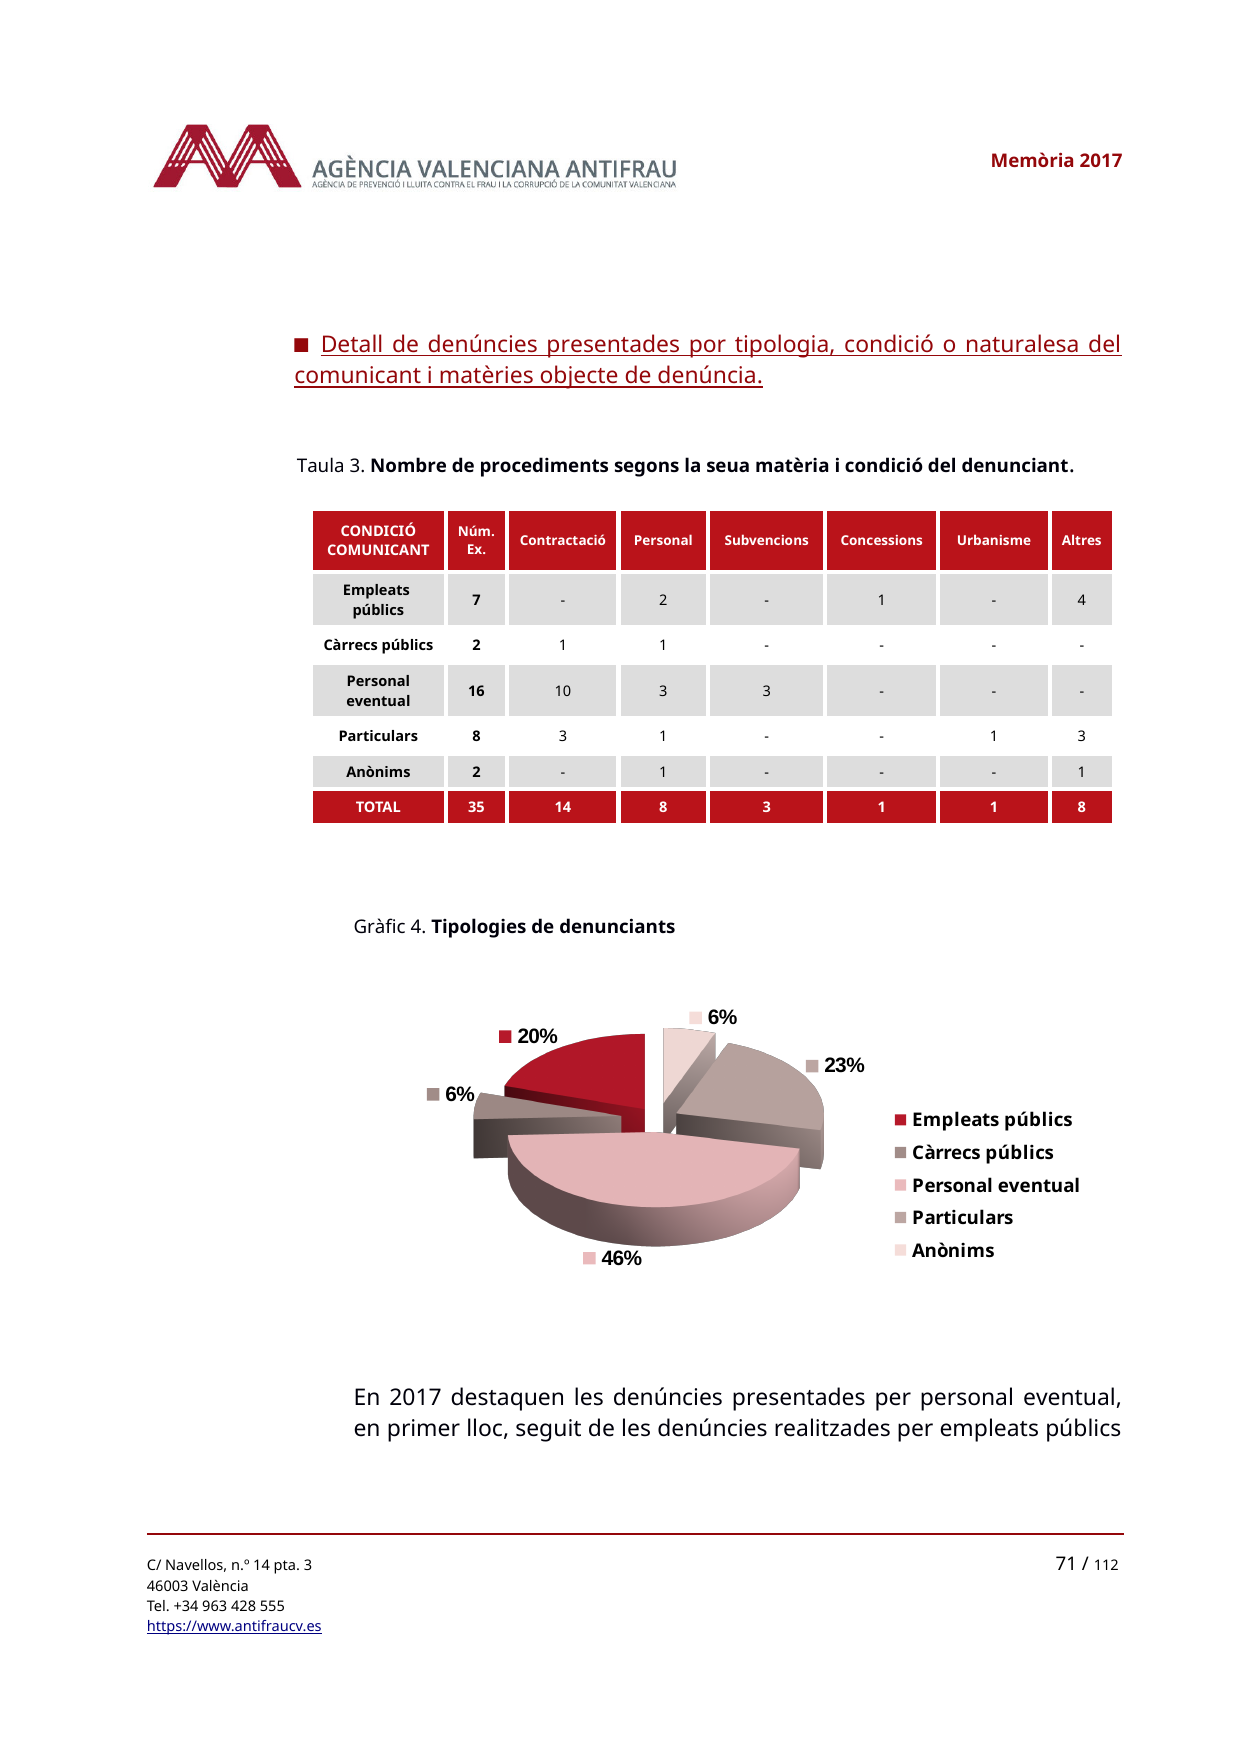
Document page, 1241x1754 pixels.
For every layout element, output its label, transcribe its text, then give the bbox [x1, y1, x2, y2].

table_header Subvencions [710, 511, 823, 570]
table_cell - [827, 630, 936, 661]
table_cell - [827, 720, 936, 752]
table_cell - [940, 756, 1048, 787]
table_cell 1 [827, 791, 936, 823]
table_cell - [710, 720, 823, 752]
table_cell 7 [448, 574, 505, 625]
table_cell - [940, 574, 1048, 625]
table_cell 3 [1052, 720, 1112, 752]
table_header Concessions [827, 511, 936, 570]
table_cell 3 [710, 665, 823, 716]
table_header Altres [1052, 511, 1112, 570]
table_cell - [1052, 665, 1112, 716]
table_cell 1 [621, 720, 706, 752]
table_cell 1 [621, 630, 706, 661]
list Detall de denúncies presentades por tipologia, condició o naturalesa del comunicant i matèries objecte de denúncia. [294, 328, 1122, 391]
table_cell - [940, 665, 1048, 716]
table_cell 2 [448, 630, 505, 661]
table_cell 3 [509, 720, 616, 752]
table_cell - [940, 630, 1048, 661]
table_header Núm. Ex. [448, 511, 505, 570]
table_cell - [710, 756, 823, 787]
table_cell - [509, 756, 616, 787]
table_cell 16 [448, 665, 505, 716]
table_cell 3 [621, 665, 706, 716]
table_cell Particulars [313, 720, 444, 752]
table_cell 2 [448, 756, 505, 787]
table_cell - [509, 574, 616, 625]
table_cell 1 [940, 720, 1048, 752]
table_cell 35 [448, 791, 505, 823]
table_header Urbanisme [940, 511, 1048, 570]
text Gràfic 4. Tipologies de denunciants [353, 913, 1122, 939]
table_cell 10 [509, 665, 616, 716]
table_cell 3 [710, 791, 823, 823]
table_cell - [827, 756, 936, 787]
table_cell Personal eventual [313, 665, 444, 716]
table_cell 14 [509, 791, 616, 823]
table_cell 1 [1052, 756, 1112, 787]
table_header CONDICIÓ COMUNICANT [313, 511, 444, 570]
table_cell TOTAL [313, 791, 444, 823]
table_cell 8 [448, 720, 505, 752]
table_cell Càrrecs públics [313, 630, 444, 661]
table_cell - [827, 665, 936, 716]
table_cell 1 [621, 756, 706, 787]
table_cell - [710, 630, 823, 661]
table_cell Anònims [313, 756, 444, 787]
table_cell 2 [621, 574, 706, 625]
text En 2017 destaquen les denúncies presentades per personal eventual, en primer lloc, seguit de les denúncies realitzades per empleats públics [353, 1381, 1122, 1443]
table_cell - [1052, 630, 1112, 661]
table_header Contractació [509, 511, 616, 570]
picture [148, 112, 680, 197]
table_cell 1 [509, 630, 616, 661]
table_cell 4 [1052, 574, 1112, 625]
table_cell 8 [1052, 791, 1112, 823]
list Taula 3. Nombre de procediments segons la seua matèria i condició del denunciant. [259, 448, 1122, 479]
table_header Personal [621, 511, 706, 570]
table_cell 1 [940, 791, 1048, 823]
table_cell Empleats públics [313, 574, 444, 625]
table_cell 8 [621, 791, 706, 823]
table_cell - [710, 574, 823, 625]
table_cell 1 [827, 574, 936, 625]
